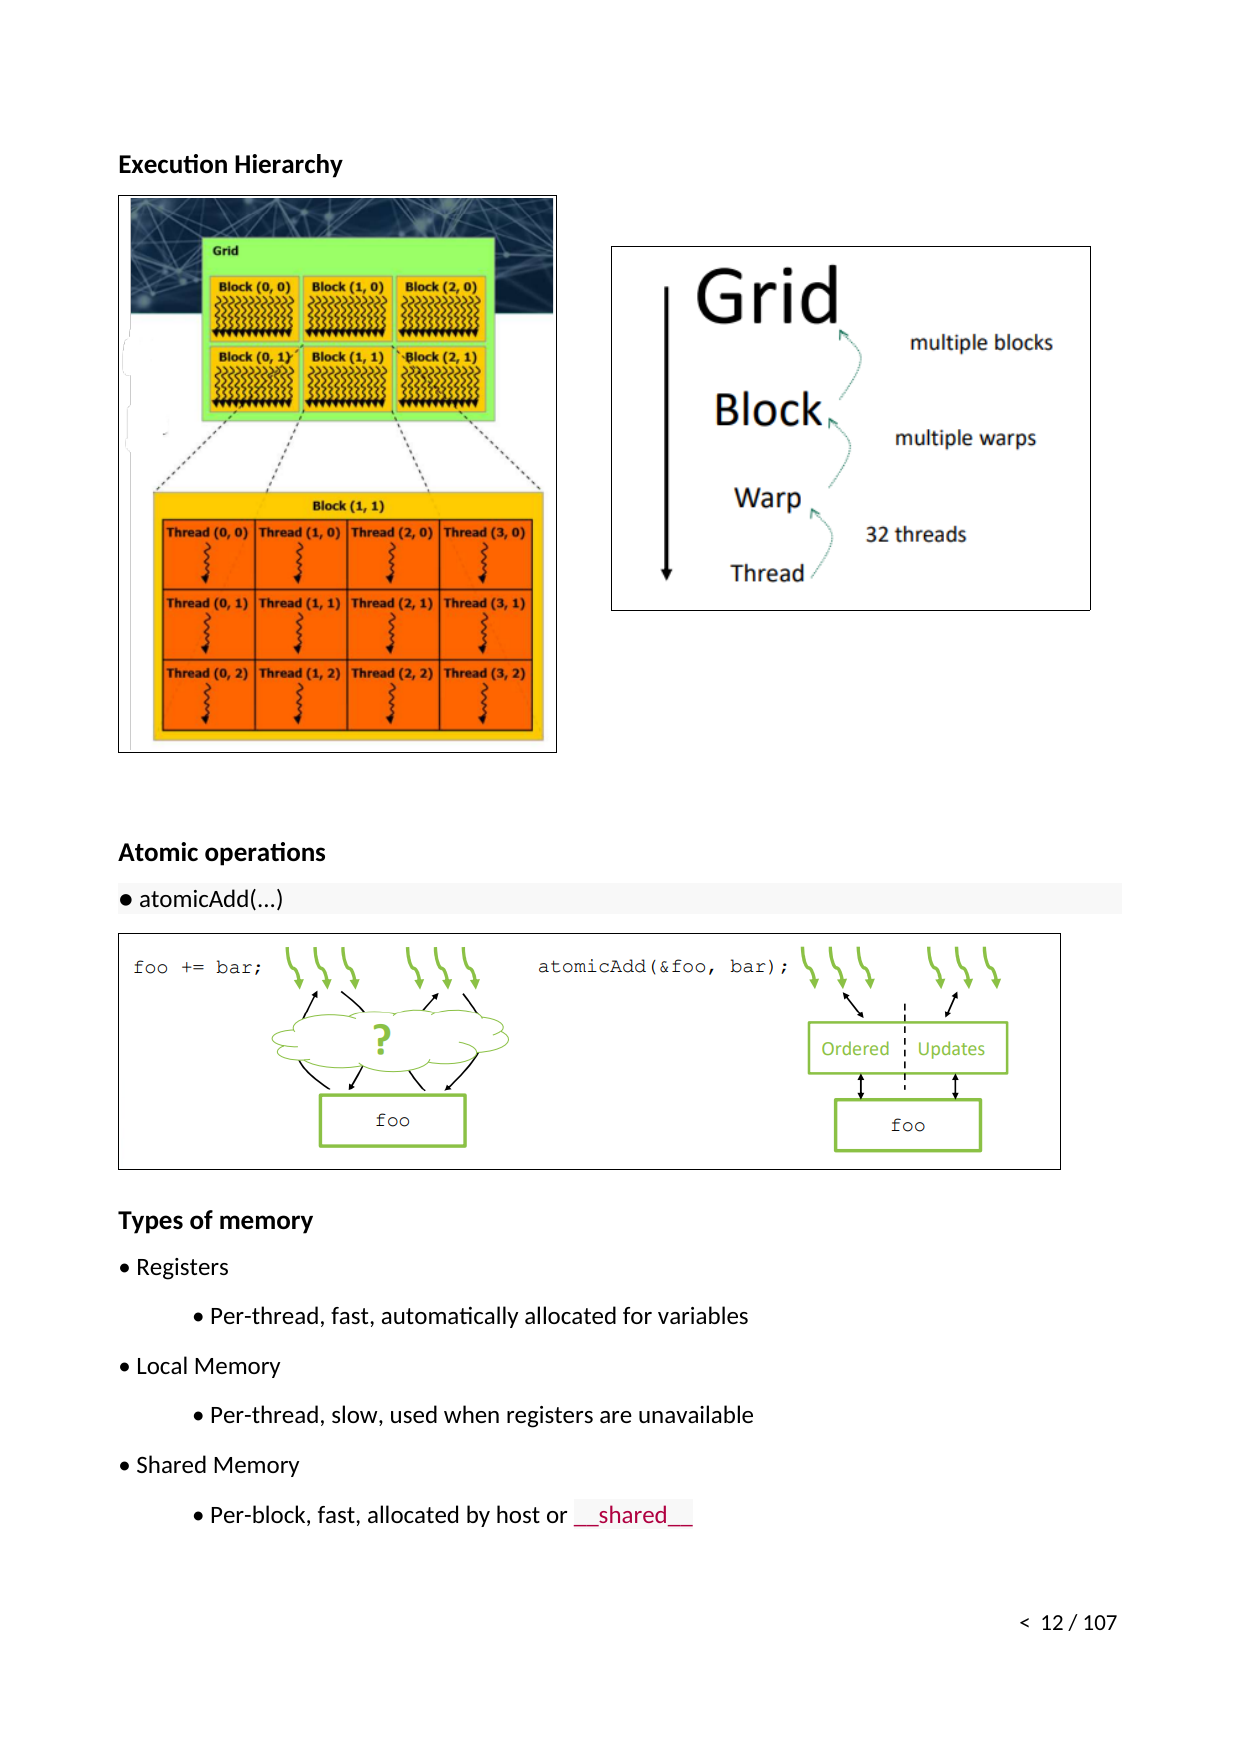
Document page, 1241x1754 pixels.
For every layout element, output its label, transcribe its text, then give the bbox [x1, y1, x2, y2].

text • Per-block, fast, allocated by host or __shared__ [118, 1499, 1122, 1529]
text • Registers [118, 1251, 1122, 1281]
text • Shared Memory [118, 1449, 1122, 1480]
picture [121, 198, 554, 750]
text • Per-thread, fast, automatically allocated for variables [118, 1301, 1122, 1331]
subtitle Types of memory [118, 1203, 1122, 1236]
text • Local Memory [118, 1350, 1122, 1381]
subtitle Execution Hierarchy [118, 148, 1122, 181]
text ● atomicAdd(...) [118, 883, 1122, 914]
text • Per-thread, slow, used when registers are unavailable [118, 1400, 1122, 1430]
picture [121, 936, 1058, 1167]
subtitle Atomic operations [118, 836, 1122, 869]
picture [614, 248, 1087, 608]
